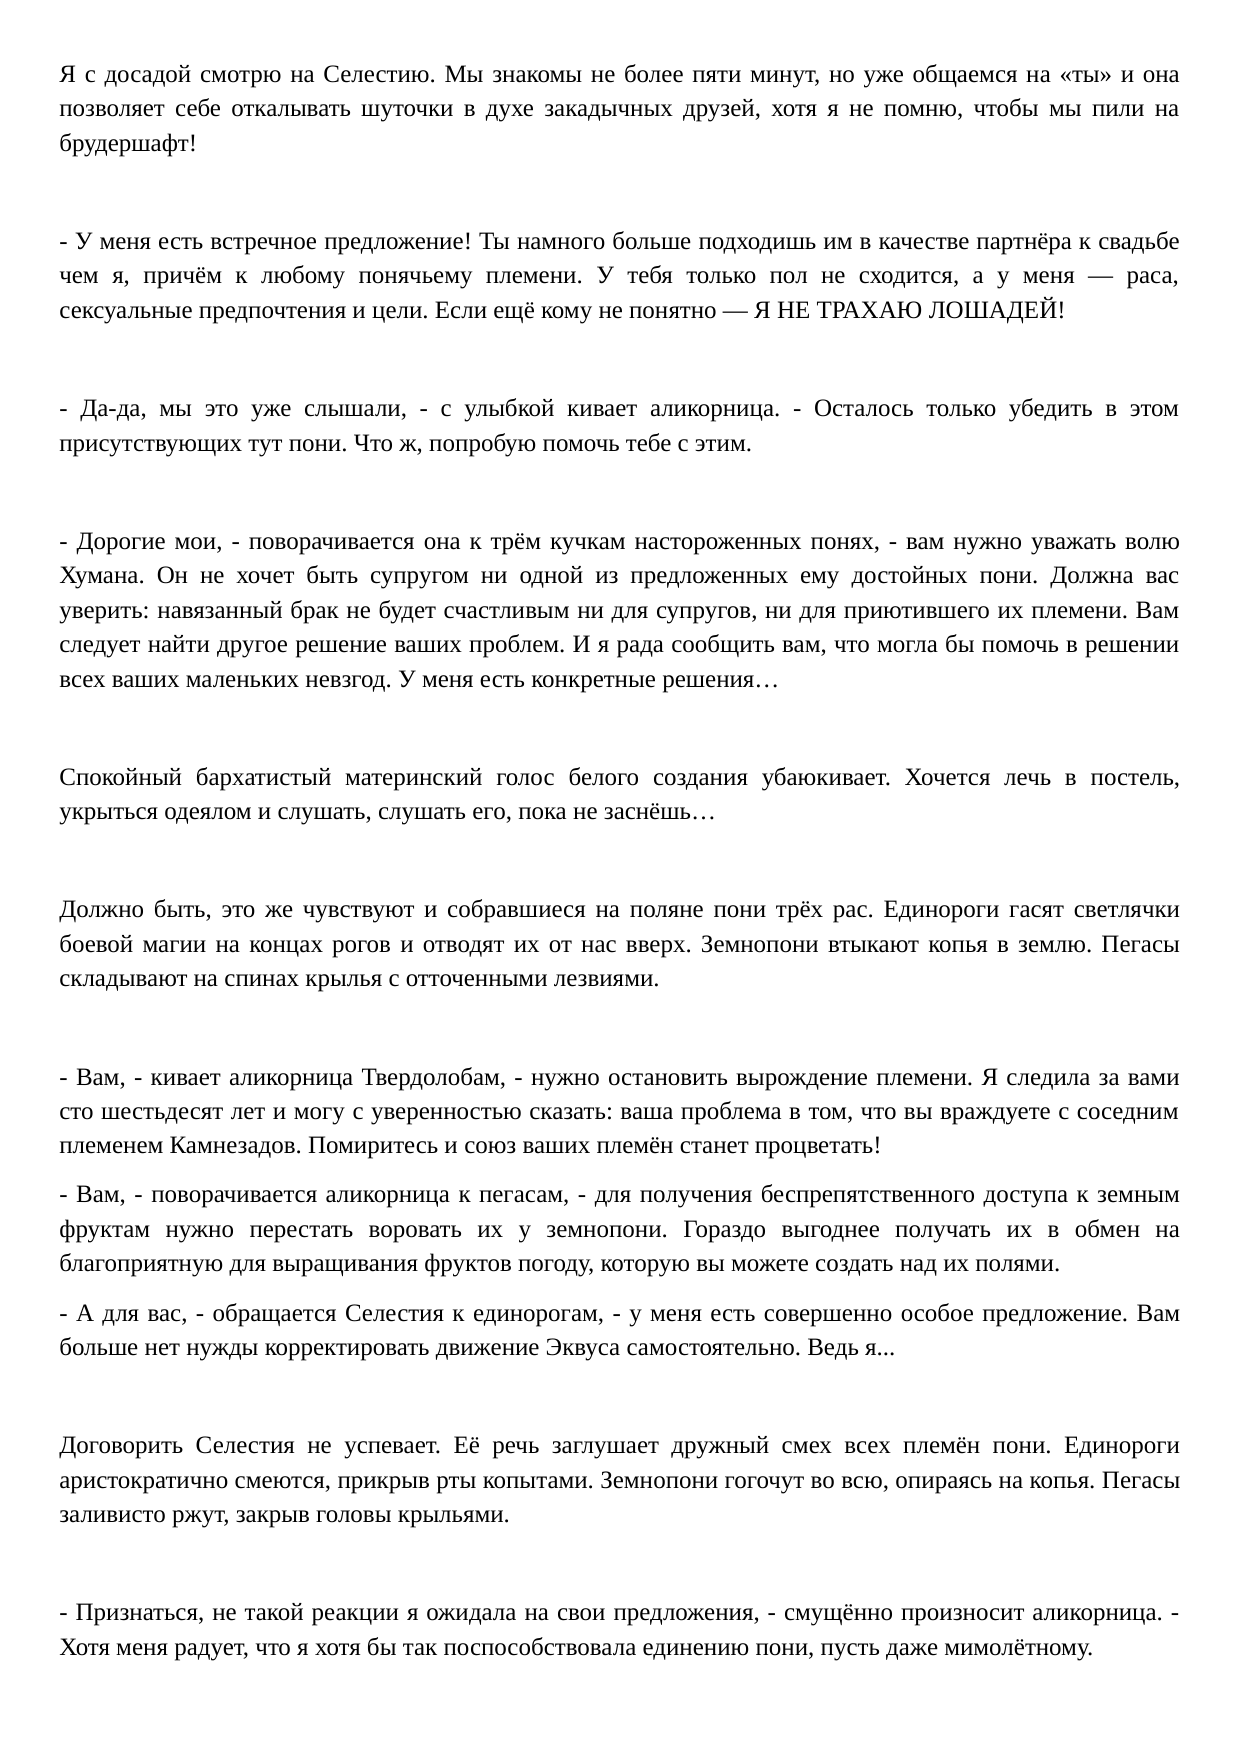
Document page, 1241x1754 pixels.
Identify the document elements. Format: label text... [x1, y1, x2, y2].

text Я с досадой смотрю на Селестию. Мы знакомы не более пяти минут, но уже общаемся на «ты» и она позволяет себе откалывать шуточки в духе закадычных друзей, хотя я не помню, чтобы мы пили на брудершафт! [59, 59, 1181, 157]
text - У меня есть встречное предложение! Ты намного больше подходишь им в качестве партнёра к свадьбе чем я, причём к любому понячьему племени. У тебя только пол не сходится, а у меня — раса, сексуальные предпочтения и цели. Если ещё кому не понятно — Я НЕ ТРАХАЮ ЛОШАДЕЙ! [59, 226, 1181, 324]
text - Да-да, мы это уже слышали, - с улыбкой кивает аликорница. - Осталось только убедить в этом присутствующих тут пони. Что ж, попробую помочь тебе с этим. [59, 393, 1181, 456]
text Спокойный бархатистый материнский голос белого создания убаюкивает. Хочется лечь в постель, укрыться одеялом и слушать, слушать его, пока не заснёшь… [59, 762, 1181, 825]
text - Вам, - кивает аликорница Твердолобам, - нужно остановить вырождение племени. Я следила за вами сто шестьдесят лет и могу с уверенностью сказать: ваша проблема в том, что вы враждуете с соседним племенем Камнезадов. Помиритесь и союз ваших племён станет процветать! [59, 1062, 1181, 1159]
text Договорить Селестия не успевает. Её речь заглушает дружный смех всех племён пони. Единороги аристократично смеются, прикрыв рты копытами. Земнопони гогочут во всю, опираясь на копья. Пегасы заливисто ржут, закрыв головы крыльями. [59, 1430, 1181, 1528]
text - Вам, - поворачивается аликорница к пегасам, - для получения беспрепятственного доступа к земным фруктам нужно перестать воровать их у земнопони. Гораздо выгоднее получать их в обмен на благоприятную для выращивания фруктов погоду, которую вы можете создать над их полями. [59, 1179, 1181, 1277]
text Должно быть, это же чувствуют и собравшиеся на поляне пони трёх рас. Единороги гасят светлячки боевой магии на концах рогов и отводят их от нас вверх. Земнопони втыкают копья в землю. Пегасы складывают на спинах крылья с отточенными лезвиями. [59, 894, 1181, 992]
text - Дорогие мои, - поворачивается она к трём кучкам настороженных понях, - вам нужно уважать волю Хумана. Он не хочет быть супругом ни одной из предложенных ему достойных пони. Должна вас уверить: навязанный брак не будет счастливым ни для супругов, ни для приютившего их племени. Вам следует найти другое решение ваших проблем. И я рада сообщить вам, что могла бы помочь в решении всех ваших маленьких невзгод. У меня есть конкретные решения… [59, 526, 1181, 692]
text - А для вас, - обращается Селестия к единорогам, - у меня есть совершенно особое предложение. Вам больше нет нужды корректировать движение Эквуса самостоятельно. Ведь я... [59, 1298, 1181, 1361]
text - Признаться, не такой реакции я ожидала на свои предложения, - смущённо произносит аликорница. - Хотя меня радует, что я хотя бы так поспособствовала единению пони, пусть даже мимолётному. [59, 1597, 1181, 1661]
